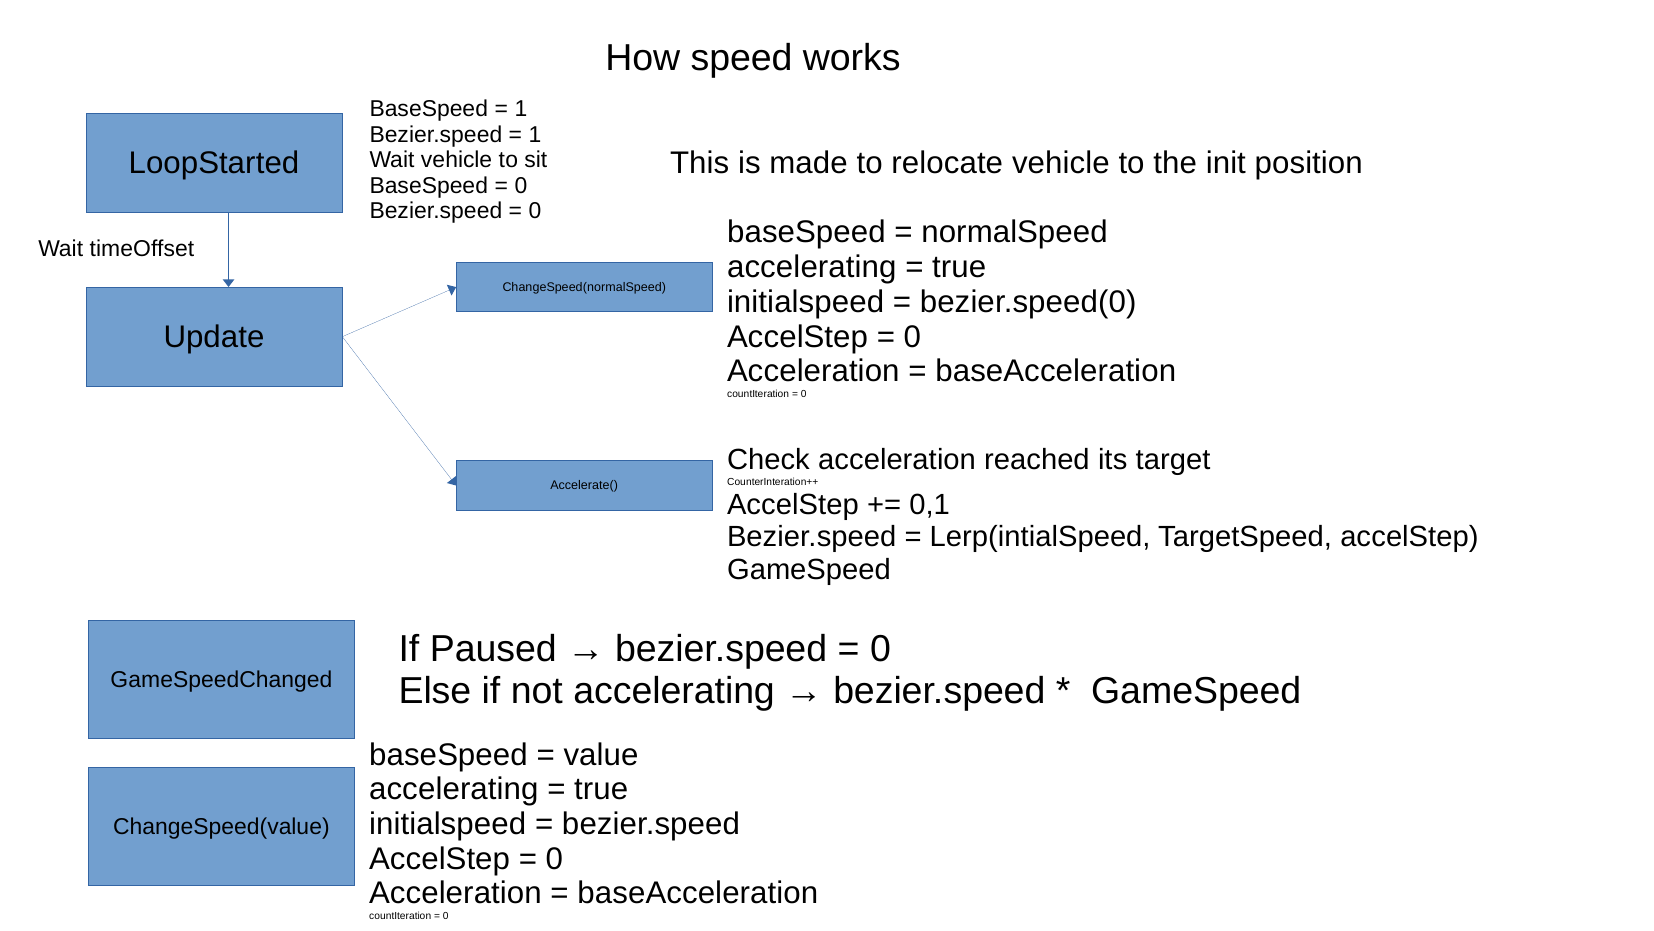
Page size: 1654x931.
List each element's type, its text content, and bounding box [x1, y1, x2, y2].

text_box Wait timeOffset [23, 228, 229, 269]
text_box If Paused → bezier.speed = 0 Else if not accelerating → bezier.speed * GameSpeed [383, 620, 1359, 761]
text_box Update [86, 287, 343, 387]
text_box Check acceleration reached its target CounterInteration++ AccelStep += 0,1 Bezier.speed = Lerp(intialSpeed, TargetSpeed, accelStep) GameSpeed [712, 435, 1595, 593]
text_box baseSpeed = value accelerating = true initialspeed = bezier.speed AccelStep = 0 Acceleration = baseAcceleration countIteration = 0 [354, 729, 899, 931]
text_box ChangeSpeed(value) [88, 767, 354, 886]
text_box GameSpeedChanged [88, 620, 355, 739]
text_box ChangeSpeed(normalSpeed) [456, 262, 712, 312]
text_box baseSpeed = normalSpeed accelerating = true initialspeed = bezier.speed(0) AccelStep = 0 Acceleration = baseAcceleration countIteration = 0 [712, 207, 1257, 408]
text_box LoopStarted [86, 113, 343, 213]
text_box Accelerate() [456, 460, 712, 511]
text_box How speed works [590, 29, 916, 87]
text_box This is made to relocate vehicle to the init position [655, 138, 1481, 188]
text_box BaseSpeed = 1 Bezier.speed = 1 Wait vehicle to sit BaseSpeed = 0 Bezier.speed = 0 [354, 88, 684, 231]
